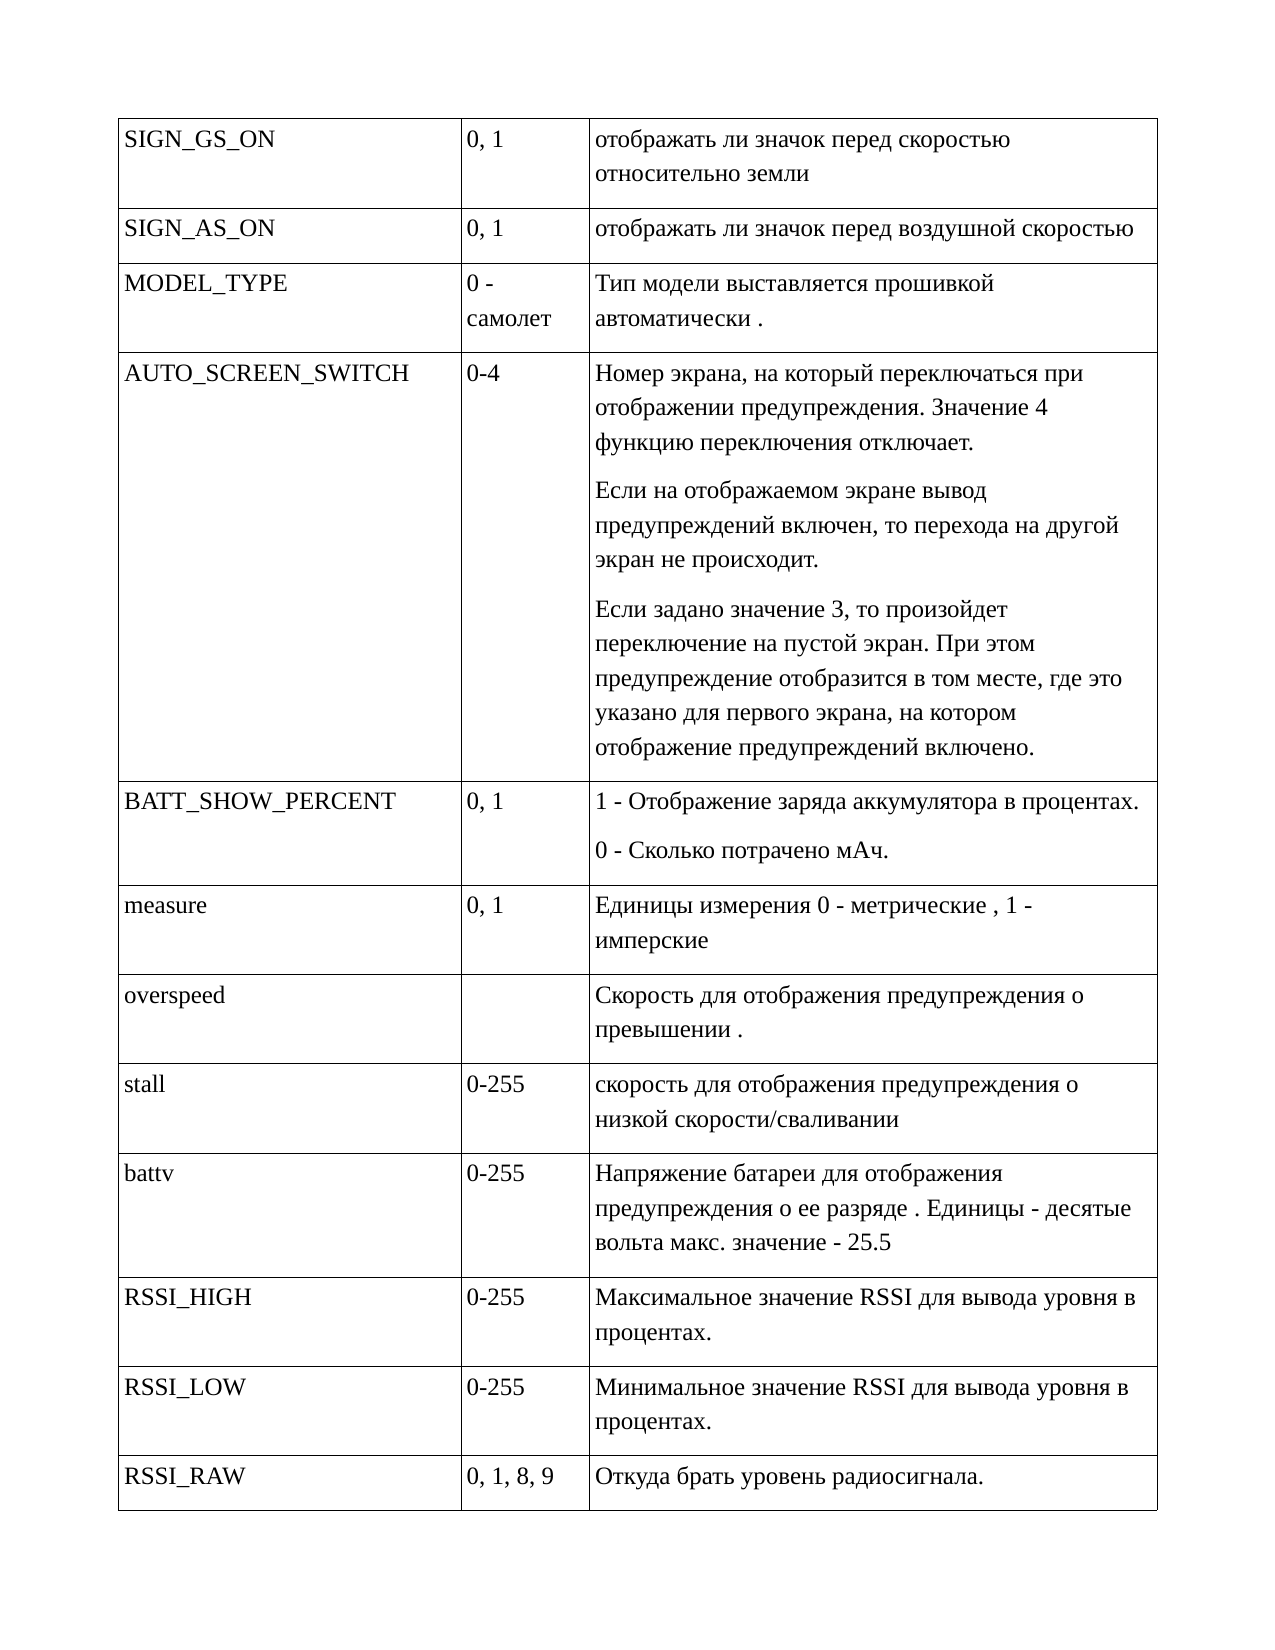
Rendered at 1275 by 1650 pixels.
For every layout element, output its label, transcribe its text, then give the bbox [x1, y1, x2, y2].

table_cell BATT_SHOW_PERCENT [119, 782, 461, 884]
table_cell MODEL_TYPE [119, 264, 461, 352]
table_cell 0, 1 [462, 119, 589, 207]
table_cell SIGN_AS_ON [119, 209, 461, 262]
table_cell RSSI_RAW [119, 1456, 461, 1510]
table_cell RSSI_LOW [119, 1367, 461, 1455]
table_cell 0 - самолет [462, 264, 589, 352]
table_cell отображать ли значок перед скоростью относительно земли [590, 119, 1157, 207]
table_cell 1 - Отображение заряда аккумулятора в процентах. 0 - Сколько потрачено мАч. [590, 782, 1157, 884]
table_cell 0, 1, 8, 9 [462, 1456, 589, 1510]
table_cell 0-255 [462, 1154, 589, 1277]
table_cell overspeed [119, 975, 461, 1063]
table_cell RSSI_HIGH [119, 1278, 461, 1366]
table_cell measure [119, 886, 461, 974]
table_cell 0, 1 [462, 782, 589, 884]
table_cell battv [119, 1154, 461, 1277]
table_cell Единицы измерения 0 - метрические , 1 - имперские [590, 886, 1157, 974]
table_cell 0, 1 [462, 886, 589, 974]
table_cell Минимальное значение RSSI для вывода уровня в процентах. [590, 1367, 1157, 1455]
table_cell 0, 1 [462, 209, 589, 262]
table_cell Откуда брать уровень радиосигнала. [590, 1456, 1157, 1510]
table_cell stall [119, 1064, 461, 1153]
table_cell Скорость для отображения предупреждения о превышении . [590, 975, 1157, 1063]
table_cell 0-255 [462, 1278, 589, 1366]
table_cell AUTO_SCREEN_SWITCH [119, 353, 461, 781]
table_cell Номер экрана, на который переключаться при отображении предупреждения. Значение 4 функцию переключения отключает. Если на отображаемом экране вывод предупреждений включен, то перехода на другой экран не происходит. Если задано значение 3, то произойдет переключение на пустой экран. При этом предупреждение отобразится в том месте, где это указано для первого экрана, на котором отображение предупреждений включено. [590, 353, 1157, 781]
table_cell [462, 975, 589, 1063]
table_cell SIGN_GS_ON [119, 119, 461, 207]
table_cell Тип модели выставляется прошивкой автоматически . [590, 264, 1157, 352]
table_cell скорость для отображения предупреждения о низкой скорости/сваливании [590, 1064, 1157, 1153]
table_cell Максимальное значение RSSI для вывода уровня в процентах. [590, 1278, 1157, 1366]
table_cell 0-255 [462, 1064, 589, 1153]
table_cell 0-4 [462, 353, 589, 781]
table_cell отображать ли значок перед воздушной скоростью [590, 209, 1157, 262]
table_cell 0-255 [462, 1367, 589, 1455]
table_cell Напряжение батареи для отображения предупреждения о ее разряде . Eдиницы - десятые вольта макс. значение - 25.5 [590, 1154, 1157, 1277]
